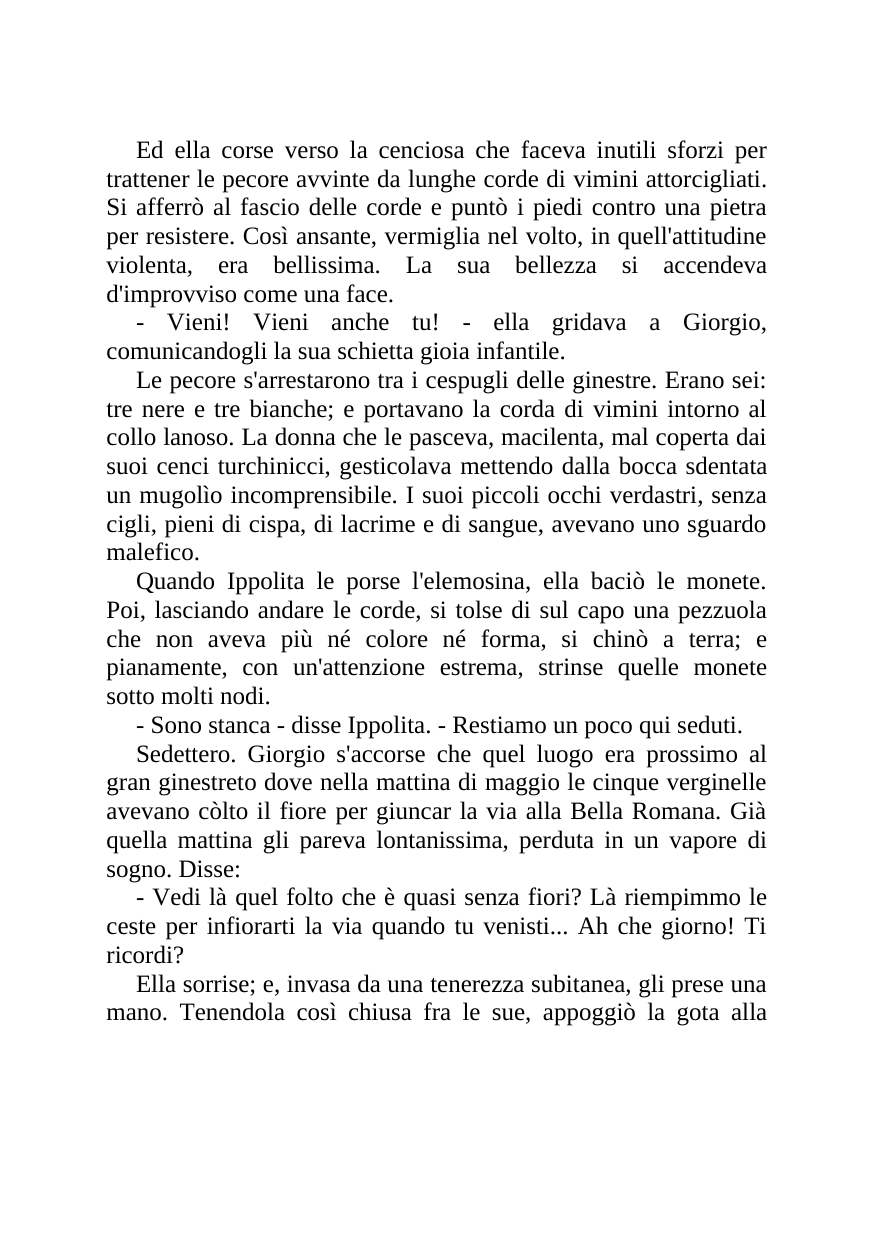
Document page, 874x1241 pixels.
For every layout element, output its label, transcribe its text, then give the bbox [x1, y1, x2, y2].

text Sedettero. Giorgio s'accorse che quel luogo era prossimo al gran ginestreto dove nella mattina di maggio le cinque verginelle avevano còlto il fiore per giuncar la via alla Bella Romana. Già quella mattina gli pareva lontanissima, perduta in un vapore di sogno. Disse: [106, 739, 768, 882]
text - Vieni! Vieni anche tu! - ella gridava a Giorgio, comunicandogli la sua schietta gioia infantile. [106, 307, 768, 365]
text Quando Ippolita le porse l'elemosina, ella baciò le monete. Poi, lasciando andare le corde, si tolse di sul capo una pezzuola che non aveva più né colore né forma, si chinò a terra; e pianamente, con un'attenzione estrema, strinse quelle monete sotto molti nodi. [106, 566, 768, 710]
text Ed ella corse verso la cenciosa che faceva inutili sforzi per trattener le pecore avvinte da lunghe corde di vimini attorcigliati. Si afferrò al fascio delle corde e puntò i piedi contro una pietra per resistere. Così ansante, vermiglia nel volto, in quell'attitudine violenta, era bellissima. La sua bellezza si accendeva d'improvviso come una face. [106, 135, 768, 307]
text Le pecore s'arrestarono tra i cespugli delle ginestre. Erano sei: tre nere e tre bianche; e portavano la corda di vimini intorno al collo lanoso. La donna che le pasceva, macilenta, mal coperta dai suoi cenci turchinicci, gesticolava mettendo dalla bocca sdentata un mugolìo incomprensibile. I suoi piccoli occhi verdastri, senza cigli, pieni di cispa, di lacrime e di sangue, avevano uno sguardo malefico. [106, 365, 768, 566]
text Ella sorrise; e, invasa da una tenerezza subitanea, gli prese una mano. Tenendola così chiusa fra le sue, appoggiò la gota alla [106, 969, 768, 1026]
text - Vedi là quel folto che è quasi senza fiori? Là riempimmo le ceste per infiorarti la via quando tu venisti... Ah che giorno! Ti ricordi? [106, 882, 768, 969]
text - Sono stanca - disse Ippolita. - Restiamo un poco qui seduti. [106, 710, 768, 739]
